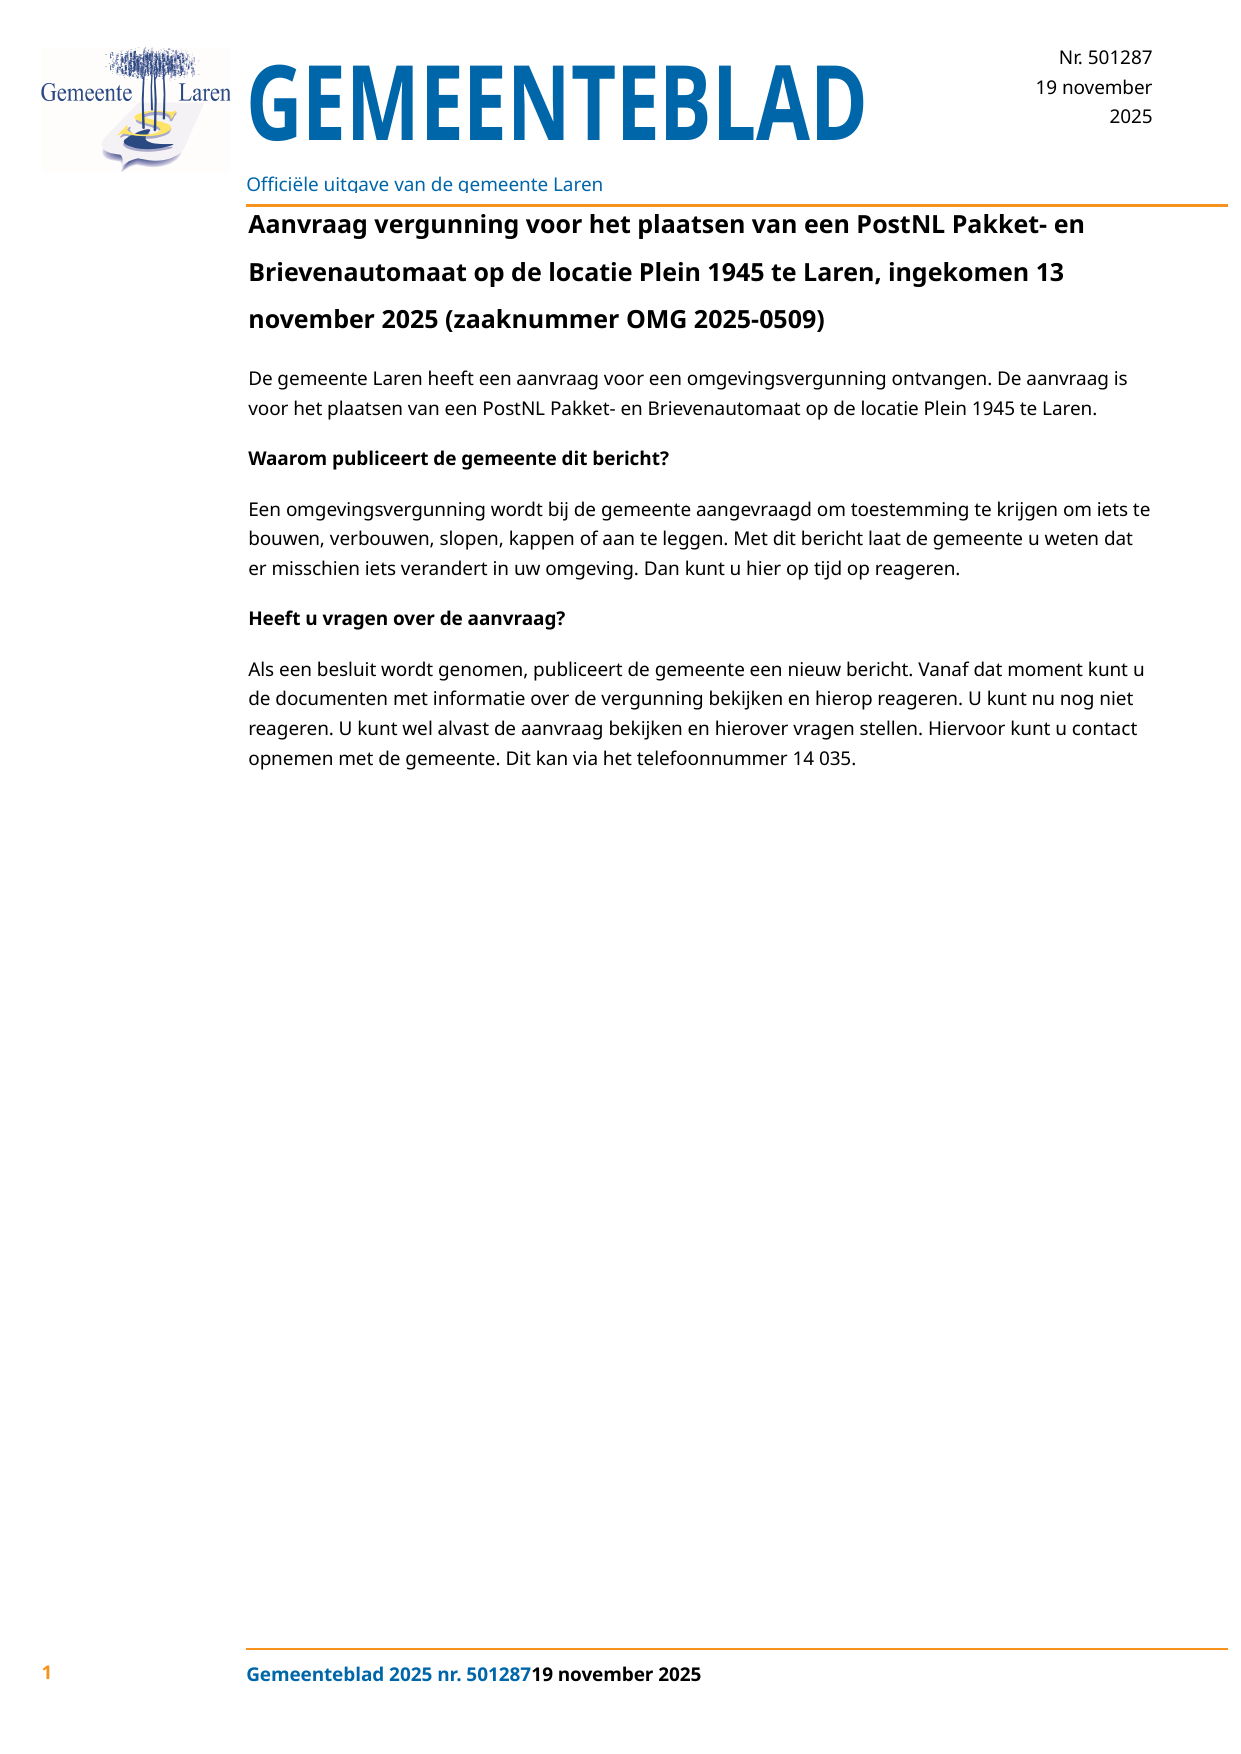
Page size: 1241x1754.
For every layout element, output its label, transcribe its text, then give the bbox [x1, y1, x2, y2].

text Aanvraag vergunning voor het plaatsen van een PostNL Pakket- en Brievenautomaat op de locatie Plein 1945 te Laren, ingekomen 13 november 2025 (zaaknummer OMG 2025-0509) [248, 207, 1152, 336]
picture [41, 47, 231, 172]
text Een omgevingsvergunning wordt bij de gemeente aangevraagd om toestemming te krijgen om iets te bouwen, verbouwen, slopen, kappen of aan te leggen. Met dit bericht laat de gemeente u weten dat er misschien iets verandert in uw omgeving. Dan kunt u hier op tijd op reageren. [248, 496, 1152, 581]
text Als een besluit wordt genomen, publiceert de gemeente een nieuw bericht. Vanaf dat moment kunt u de documenten met informatie over de vergunning bekijken en hierop reageren. U kunt nu nog niet reageren. U kunt wel alvast de aanvraag bekijken en hierover vragen stellen. Hiervoor kunt u contact opnemen met de gemeente. Dit kan via het telefoonnummer 14 035. [248, 656, 1152, 770]
text De gemeente Laren heeft een aanvraag voor een omgevingsvergunning ontvangen. De aanvraag is voor het plaatsen van een PostNL Pakket- en Brievenautomaat op de locatie Plein 1945 te Laren. [248, 366, 1152, 421]
text Waarom publiceert de gemeente dit bericht? [248, 446, 1152, 471]
text Heeft u vragen over de aanvraag? [248, 606, 1152, 631]
